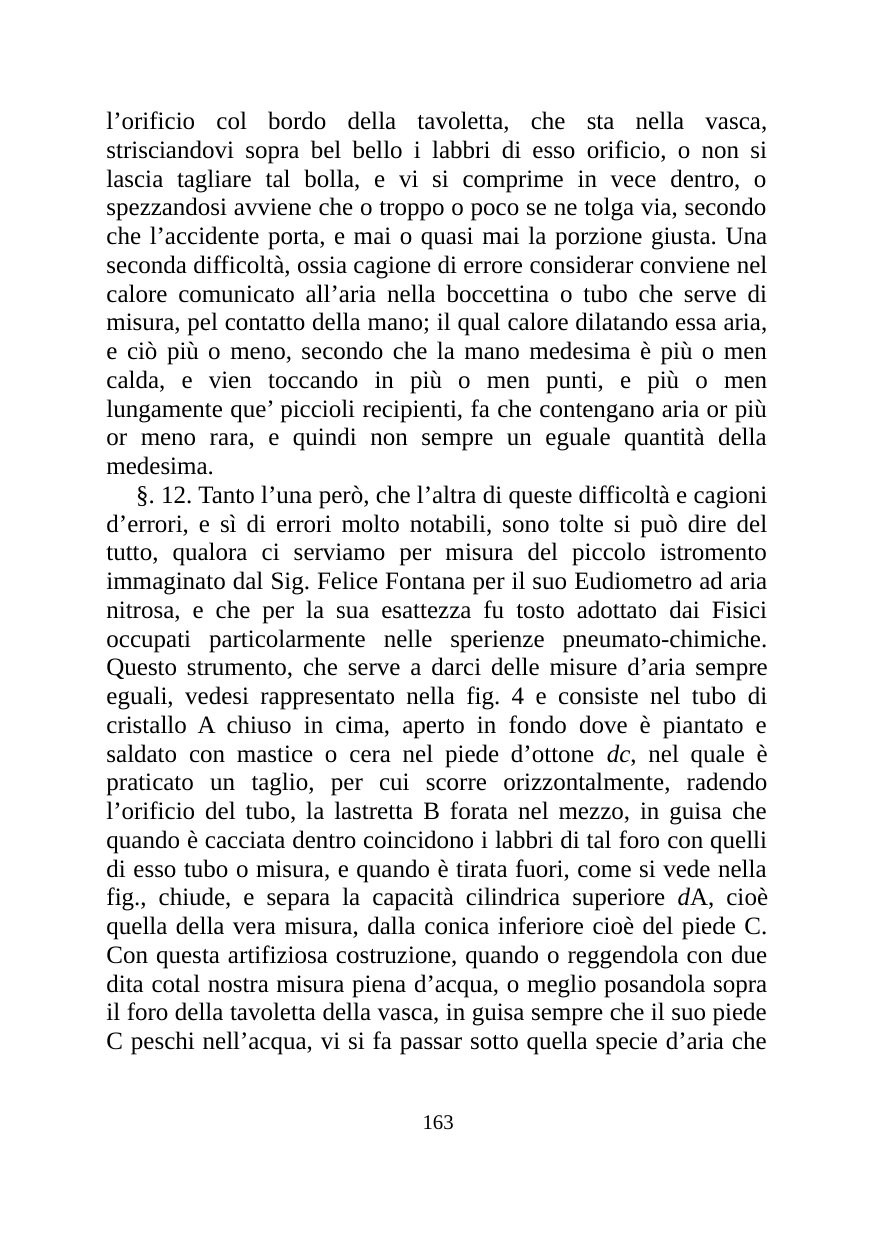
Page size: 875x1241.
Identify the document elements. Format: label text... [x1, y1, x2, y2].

text l’orificio col bordo della tavoletta, che sta nella vasca, strisciandovi sopra bel bello i labbri di esso orificio, o non si lascia tagliare tal bolla, e vi si comprime in vece dentro, o spezzandosi avviene che o troppo o poco se ne tolga via, secondo che l’accidente porta, e mai o quasi mai la porzione giusta. Una seconda difficoltà, ossia cagione di errore considerar conviene nel calore comunicato all’aria nella boccettina o tubo che serve di misura, pel contatto della mano; il qual calore dilatando essa aria, e ciò più o meno, secondo che la mano medesima è più o men calda, e vien toccando in più o men punti, e più o men lungamente que’ piccioli recipienti, fa che contengano aria or più or meno rara, e quindi non sempre un eguale quantità della medesima. [106, 106, 768, 480]
text §. 12. Tanto l’una però, che l’altra di queste difficoltà e cagioni d’errori, e sì di errori molto notabili, sono tolte si può dire del tutto, qualora ci serviamo per misura del piccolo istromento immaginato dal Sig. Felice Fontana per il suo Eudiometro ad aria nitrosa, e che per la sua esattezza fu tosto adottato dai Fisici occupati particolarmente nelle sperienze pneumato-chimiche. Questo strumento, che serve a darci delle misure d’aria sempre eguali, vedesi rappresentato nella fig. 4 e consiste nel tubo di cristallo A chiuso in cima, aperto in fondo dove è piantato e saldato con mastice o cera nel piede d’ottone dc, nel quale è praticato un taglio, per cui scorre orizzontalmente, radendo l’orificio del tubo, la lastretta B forata nel mezzo, in guisa che quando è cacciata dentro coincidono i labbri di tal foro con quelli di esso tubo o misura, e quando è tirata fuori, come si vede nella fig., chiude, e separa la capacità cilindrica superiore dA, cioè quella della vera misura, dalla conica inferiore cioè del piede C. Con questa artifiziosa costruzione, quando o reggendola con due dita cotal nostra misura piena d’acqua, o meglio posandola sopra il foro della tavoletta della vasca, in guisa sempre che il suo piede C peschi nell’acqua, vi si fa passar sotto quella specie d’aria che [106, 480, 768, 1055]
